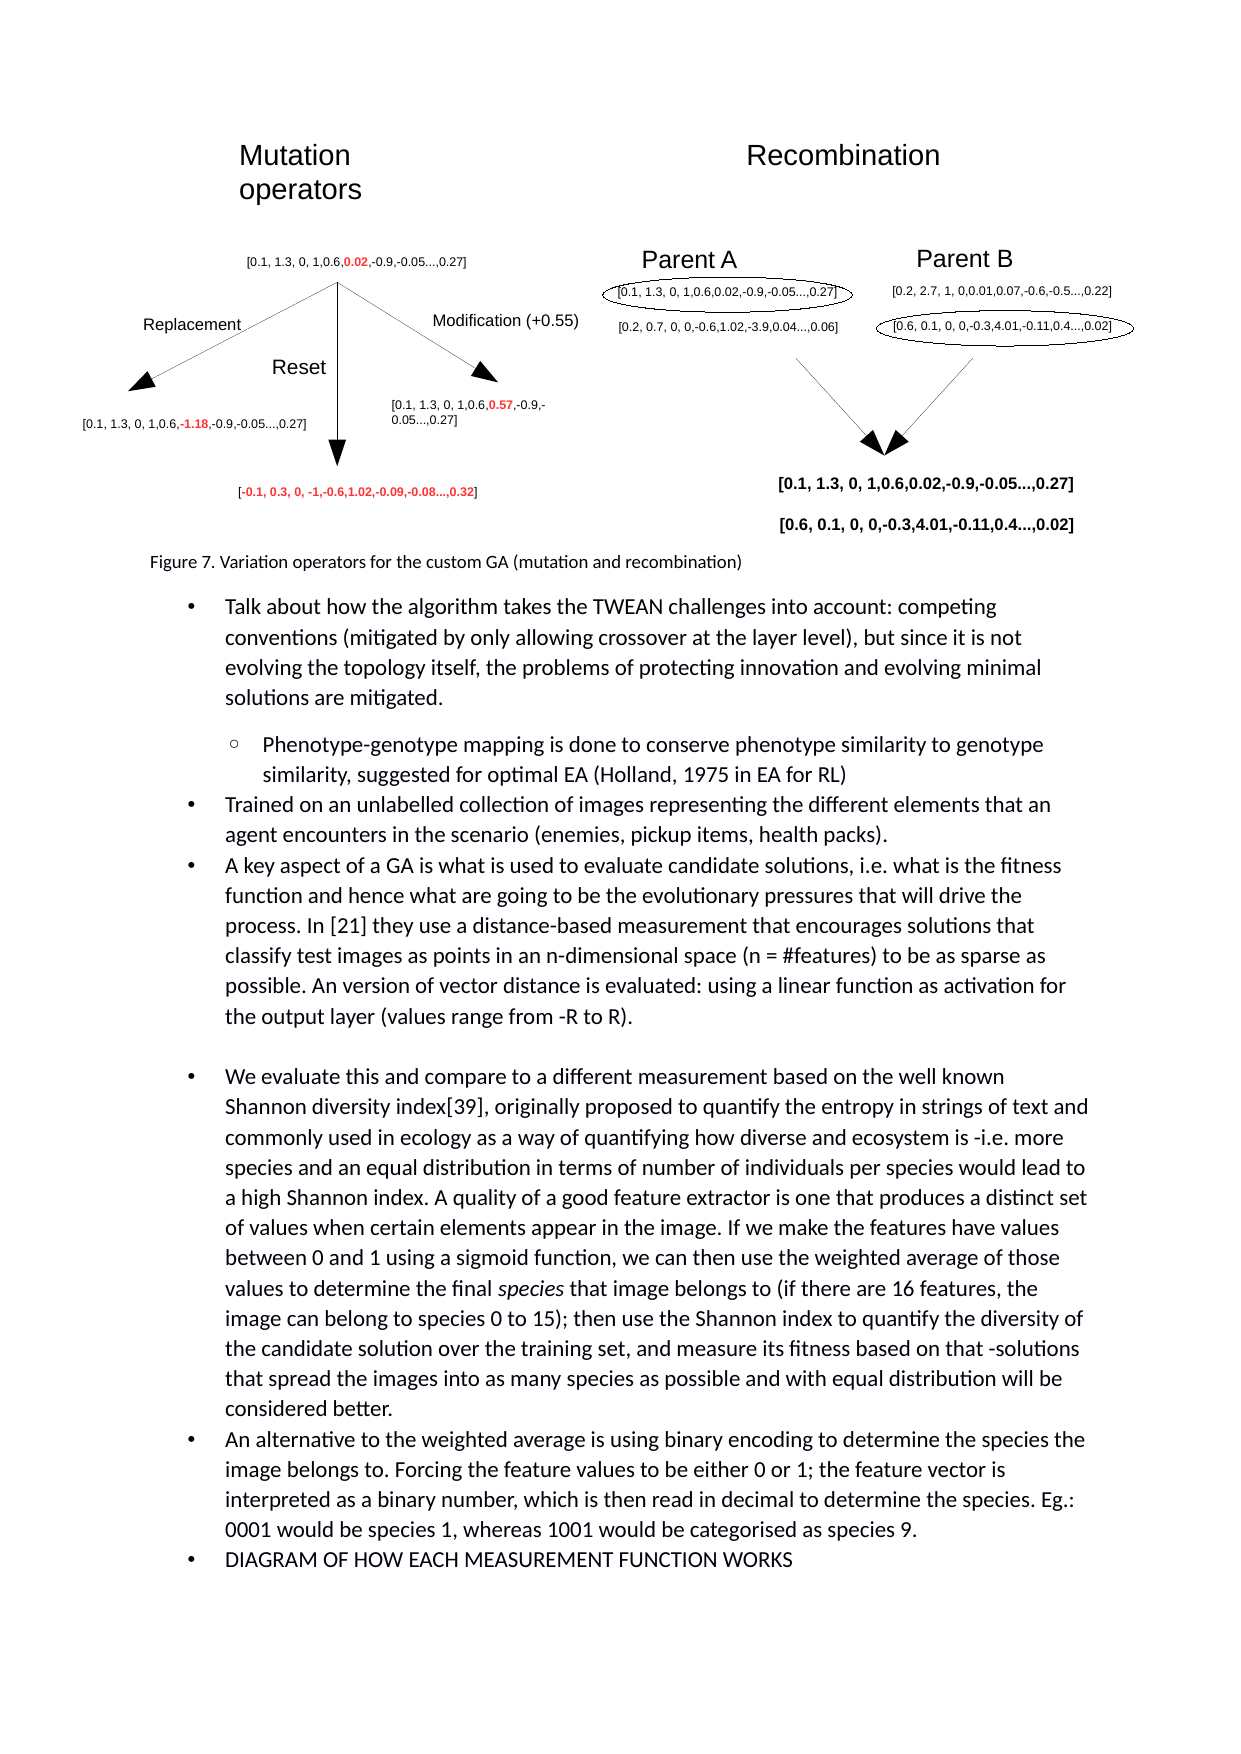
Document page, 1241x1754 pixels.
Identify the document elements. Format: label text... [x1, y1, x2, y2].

list A key aspect of a GA is what is used to evaluate candidate solutions, i.e. what is the fitness function and hence what are going to be the evolutionary pressures that will drive the process. In [21]⁠ they use a distance-based measurement that encourages solutions that classify test images as points in an n-dimensional space (n = #features) to be as sparse as possible. An version of vector distance is evaluated: using a linear function as activation for the output layer (values range from -R to R). [187, 851, 1090, 1030]
list Phenotype-genotype mapping is done to conserve phenotype similarity to genotype similarity, suggested for optimal EA (Holland, 1975 in EA for RL) [225, 730, 1090, 788]
list DIAGRAM OF HOW EACH MEASUREMENT FUNCTION WORKS [187, 1546, 1090, 1573]
list We evaluate this and compare to a different measurement based on the well known Shannon diversity index[39]⁠, originally proposed to quantify the entropy in strings of text and commonly used in ecology as a way of quantifying how diverse and ecosystem is -i.e. more species and an equal distribution in terms of number of individuals per species would lead to a high Shannon index. A quality of a good feature extractor is one that produces a distinct set of values when certain elements appear in the image. If we make the features have values between 0 and 1 using a sigmoid function, we can then use the weighted average of those values to determine the final species that image belongs to (if there are 16 features, the image can belong to species 0 to 15); then use the Shannon index to quantify the diversity of the candidate solution over the training set, and measure its fitness based on that -solutions that spread the images into as many species as possible and with equal distribution will be considered better. [187, 1062, 1090, 1422]
list An alternative to the weighted average is using binary encoding to determine the species the image belongs to. Forcing the feature values to be either 0 or 1; the feature vector is interpreted as a binary number, which is then read in decimal to determine the species. Eg.: 0001 would be species 1, whereas 1001 would be categorised as species 9. [187, 1425, 1090, 1543]
list Trained on an unlabelled collection of images representing the different elements that an agent encounters in the scenario (enemies, pickup items, health packs). [187, 790, 1090, 848]
text Figure 7. Variation operators for the custom GA (mutation and recombination) [150, 150, 1090, 573]
list Talk about how the algorithm takes the TWEAN challenges into account: competing conventions (mitigated by only allowing crossover at the layer level), but since it is not evolving the topology itself, the problems of protecting innovation and evolving minimal solutions are mitigated. [187, 592, 1090, 711]
